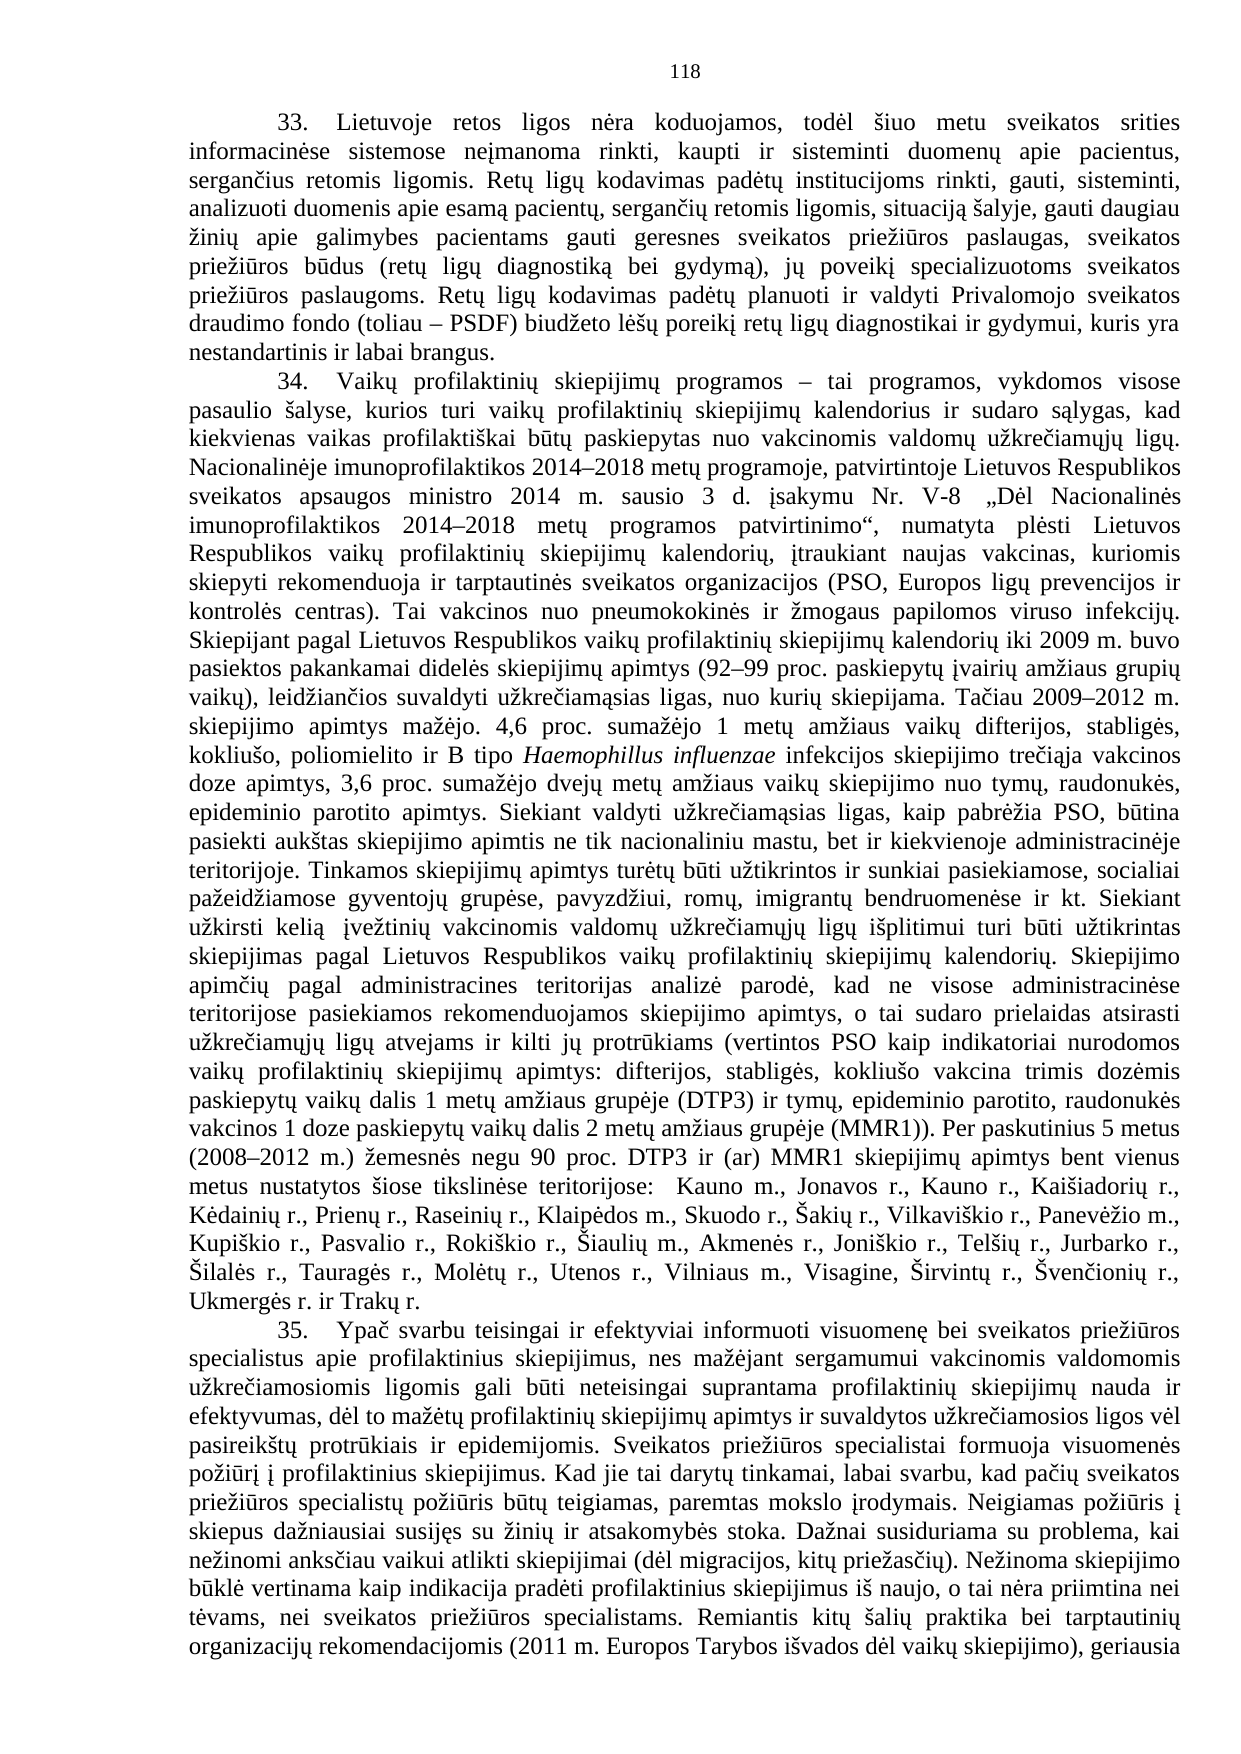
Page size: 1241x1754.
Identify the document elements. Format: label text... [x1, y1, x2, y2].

text 35. Ypač svarbu teisingai ir efektyviai informuoti visuomenę bei sveikatos priežiūros specialistus apie profilaktinius skiepijimus, nes mažėjant sergamumui vakcinomis valdomomis užkrečiamosiomis ligomis gali būti neteisingai suprantama profilaktinių skiepijimų nauda ir efektyvumas, dėl to mažėtų profilaktinių skiepijimų apimtys ir suvaldytos užkrečiamosios ligos vėl pasireikštų protrūkiais ir epidemijomis. Sveikatos priežiūros specialistai formuoja visuomenės požiūrį į profilaktinius skiepijimus. Kad jie tai darytų tinkamai, labai svarbu, kad pačių sveikatos priežiūros specialistų požiūris būtų teigiamas, paremtas mokslo įrodymais. Neigiamas požiūris į skiepus dažniausiai susijęs su žinių ir atsakomybės stoka. Dažnai susiduriama su problema, kai nežinomi anksčiau vaikui atlikti skiepijimai (dėl migracijos, kitų priežasčių). Nežinoma skiepijimo būklė vertinama kaip indikacija pradėti profilaktinius skiepijimus iš naujo, o tai nėra priimtina nei tėvams, nei sveikatos priežiūros specialistams. Remiantis kitų šalių praktika bei tarptautinių organizacijų rekomendacijomis (2011 m. Europos Tarybos išvados dėl vaikų skiepijimo), geriausia [188, 1315, 1181, 1660]
text 33. Lietuvoje retos ligos nėra koduojamos, todėl šiuo metu sveikatos srities informacinėse sistemose neįmanoma rinkti, kaupti ir sisteminti duomenų apie pacientus, sergančius retomis ligomis. Retų ligų kodavimas padėtų institucijoms rinkti, gauti, sisteminti, analizuoti duomenis apie esamą pacientų, sergančių retomis ligomis, situaciją šalyje, gauti daugiau žinių apie galimybes pacientams gauti geresnes sveikatos priežiūros paslaugas, sveikatos priežiūros būdus (retų ligų diagnostiką bei gydymą), jų poveikį specializuotoms sveikatos priežiūros paslaugoms. Retų ligų kodavimas padėtų planuoti ir valdyti Privalomojo sveikatos draudimo fondo (toliau – PSDF) biudžeto lėšų poreikį retų ligų diagnostikai ir gydymui, kuris yra nestandartinis ir labai brangus. [188, 107, 1181, 366]
text 34. Vaikų profilaktinių skiepijimų programos – tai programos, vykdomos visose pasaulio šalyse, kurios turi vaikų profilaktinių skiepijimų kalendorius ir sudaro sąlygas, kad kiekvienas vaikas profilaktiškai būtų paskiepytas nuo vakcinomis valdomų užkrečiamųjų ligų. Nacionalinėje imunoprofilaktikos 2014–2018 metų programoje, patvirtintoje Lietuvos Respublikos sveikatos apsaugos ministro 2014 m. sausio 3 d. įsakymu Nr. V-8 „Dėl Nacionalinės imunoprofilaktikos 2014–2018 metų programos patvirtinimo“, numatyta plėsti Lietuvos Respublikos vaikų profilaktinių skiepijimų kalendorių, įtraukiant naujas vakcinas, kuriomis skiepyti rekomenduoja ir tarptautinės sveikatos organizacijos (PSO, Europos ligų prevencijos ir kontrolės centras). Tai vakcinos nuo pneumokokinės ir žmogaus papilomos viruso infekcijų. Skiepijant pagal Lietuvos Respublikos vaikų profilaktinių skiepijimų kalendorių iki 2009 m. buvo pasiektos pakankamai didelės skiepijimų apimtys (92–99 proc. paskiepytų įvairių amžiaus grupių vaikų), leidžiančios suvaldyti užkrečiamąsias ligas, nuo kurių skiepijama. Tačiau 2009–2012 m. skiepijimo apimtys mažėjo. 4,6 proc. sumažėjo 1 metų amžiaus vaikų difterijos, stabligės, kokliušo, poliomielito ir B tipo Haemophillus influenzae infekcijos skiepijimo trečiąja vakcinos doze apimtys, 3,6 proc. sumažėjo dvejų metų amžiaus vaikų skiepijimo nuo tymų, raudonukės, epideminio parotito apimtys. Siekiant valdyti užkrečiamąsias ligas, kaip pabrėžia PSO, būtina pasiekti aukštas skiepijimo apimtis ne tik nacionaliniu mastu, bet ir kiekvienoje administracinėje teritorijoje. Tinkamos skiepijimų apimtys turėtų būti užtikrintos ir sunkiai pasiekiamose, socialiai pažeidžiamose gyventojų grupėse, pavyzdžiui, romų, imigrantų bendruomenėse ir kt. Siekiant užkirsti kelią įvežtinių vakcinomis valdomų užkrečiamųjų ligų išplitimui turi būti užtikrintas skiepijimas pagal Lietuvos Respublikos vaikų profilaktinių skiepijimų kalendorių. Skiepijimo apimčių pagal administracines teritorijas analizė parodė, kad ne visose administracinėse teritorijose pasiekiamos rekomenduojamos skiepijimo apimtys, o tai sudaro prielaidas atsirasti užkrečiamųjų ligų atvejams ir kilti jų protrūkiams (vertintos PSO kaip indikatoriai nurodomos vaikų profilaktinių skiepijimų apimtys: difterijos, stabligės, kokliušo vakcina trimis dozėmis paskiepytų vaikų dalis 1 metų amžiaus grupėje (DTP3) ir tymų, epideminio parotito, raudonukės vakcinos 1 doze paskiepytų vaikų dalis 2 metų amžiaus grupėje (MMR1)). Per paskutinius 5 metus (2008–2012 m.) žemesnės negu 90 proc. DTP3 ir (ar) MMR1 skiepijimų apimtys bent vienus metus nustatytos šiose tikslinėse teritorijose: Kauno m., Jonavos r., Kauno r., Kaišiadorių r., Kėdainių r., Prienų r., Raseinių r., Klaipėdos m., Skuodo r., Šakių r., Vilkaviškio r., Panevėžio m., Kupiškio r., Pasvalio r., Rokiškio r., Šiaulių m., Akmenės r., Joniškio r., Telšių r., Jurbarko r., Šilalės r., Tauragės r., Molėtų r., Utenos r., Vilniaus m., Visagine, Širvintų r., Švenčionių r., Ukmergės r. ir Trakų r. [188, 366, 1181, 1315]
